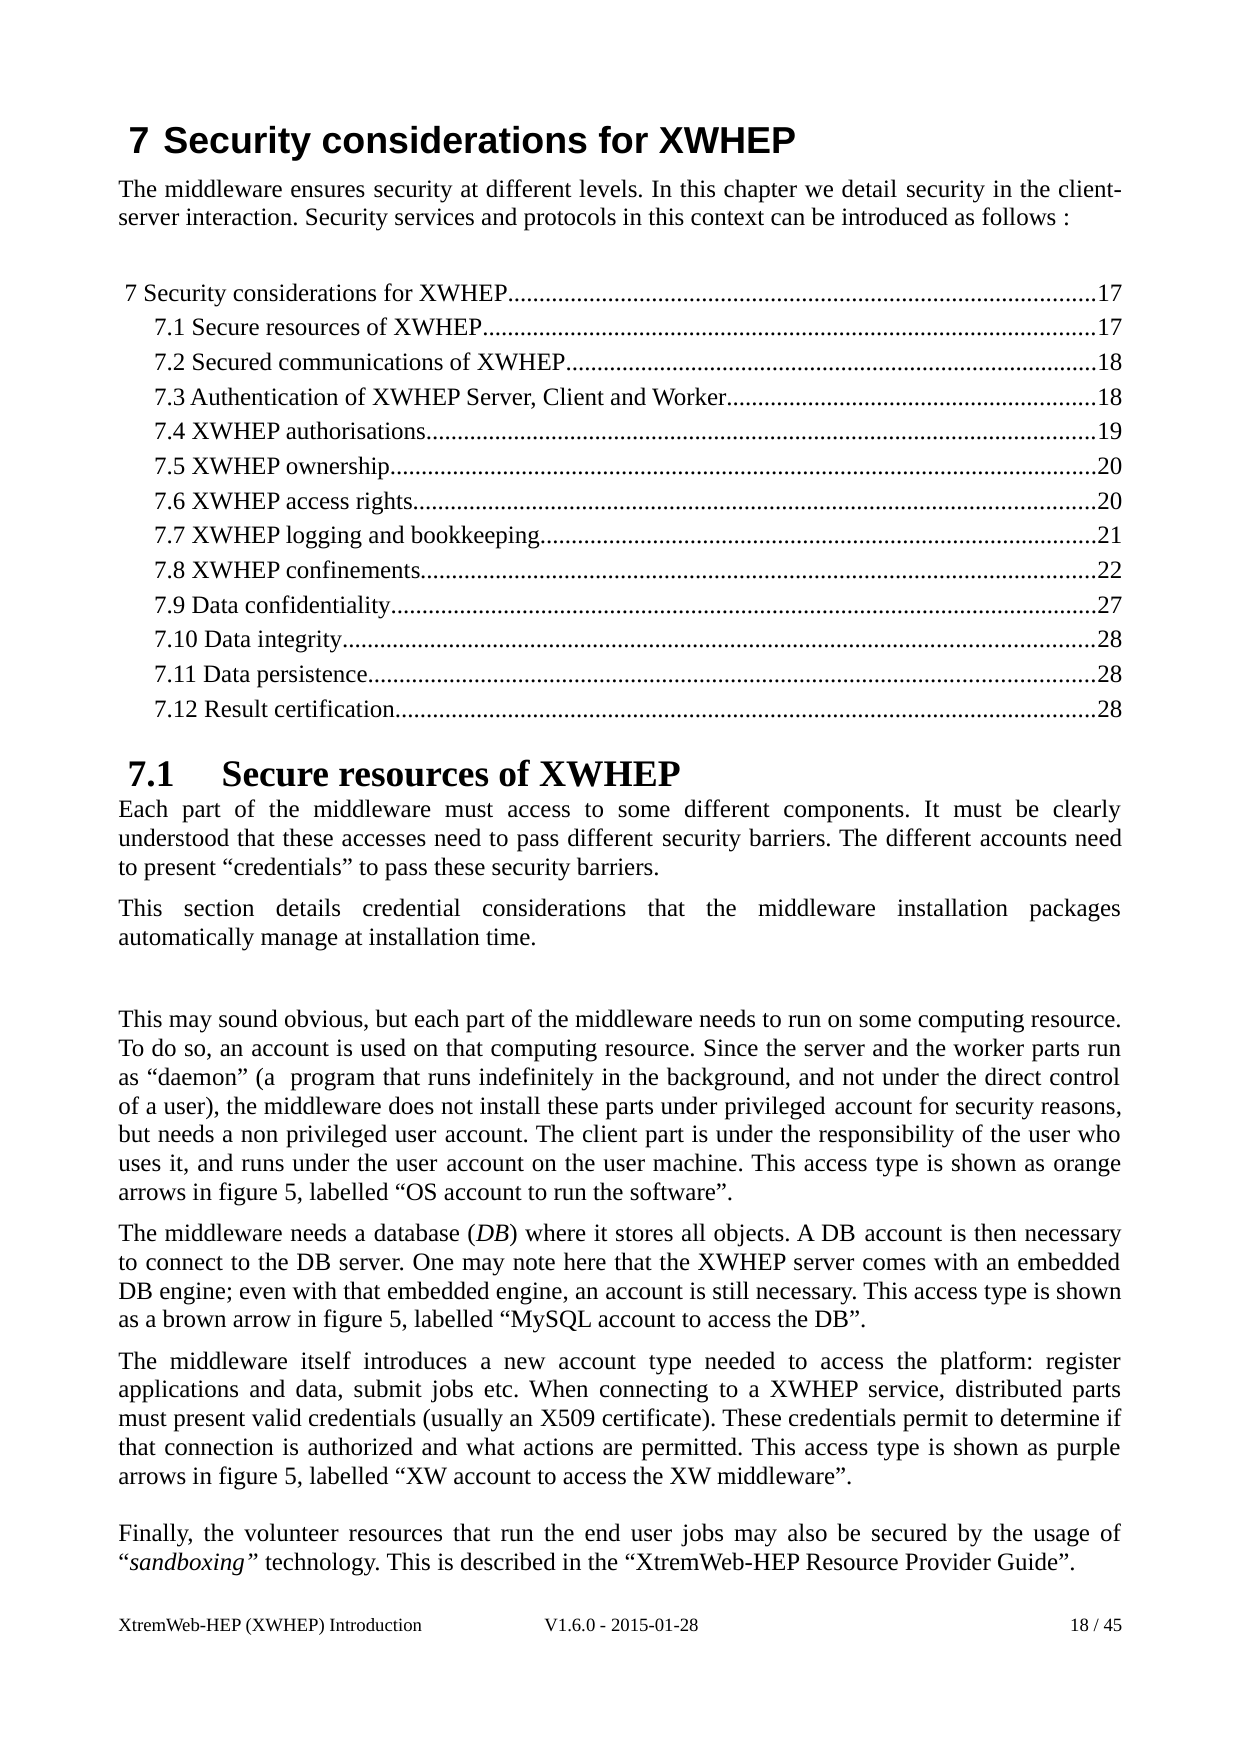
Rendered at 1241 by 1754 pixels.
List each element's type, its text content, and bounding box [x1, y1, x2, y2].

text The middleware ensures security at different levels. In this chapter we detail security in the client-server interaction. Security services and protocols in this context can be introduced as follows : [118, 174, 1122, 231]
text 7.6 XWHEP access rights 20 [148, 486, 1122, 514]
text 7.1 Secure resources of XWHEP 17 [148, 312, 1122, 341]
text 7.3 Authentication of XWHEP Server, Client and Worker 18 [148, 382, 1122, 411]
text 7.4 XWHEP authorisations 19 [148, 416, 1122, 445]
text 7.8 XWHEP confinements 22 [148, 555, 1122, 584]
subtitle Security considerations for XWHEP [118, 118, 1122, 161]
text Finally, the volunteer resources that run the end user jobs may also be secured by the usage of “sandboxing” technology. This is described in the “XtremWeb-HEP Resource Provider Guide”. [118, 1518, 1122, 1576]
text Each part of the middleware must access to some different components. It must be clearly understood that these accesses need to pass different security barriers. The different accounts need to present “credentials” to pass these security barriers. [118, 794, 1122, 881]
text 7.11 Data persistence 28 [148, 659, 1122, 688]
text 7.5 XWHEP ownership 20 [148, 451, 1122, 480]
text 7.2 Secured communications of XWHEP 18 [148, 347, 1122, 376]
text This section details credential considerations that the middleware installation packages automatically manage at installation time. [118, 893, 1122, 951]
text 7.7 XWHEP logging and bookkeeping 21 [148, 521, 1122, 549]
text 7 Security considerations for XWHEP 17 [118, 278, 1122, 306]
text The middleware itself introduces a new account type needed to access the platform: register applications and data, submit jobs etc. When connecting to a XWHEP service, distributed parts must present valid credentials (usually an X509 certificate). These credentials permit to determine if that connection is authorized and what actions are permitted. This access type is shown as purple arrows in figure 5, labelled “XW account to access the XW middleware”. [118, 1346, 1122, 1489]
text 7.9 Data confidentiality 27 [148, 590, 1122, 619]
text The middleware needs a database (DB) where it stores all objects. A DB account is then necessary to connect to the DB server. One may note here that the XWHEP server comes with an embedded DB engine; even with that embedded engine, an account is still necessary. This access type is shown as a brown arrow in figure 5, labelled “MySQL account to access the DB”. [118, 1218, 1122, 1333]
text 7.12 Result certification 28 [148, 694, 1122, 723]
subtitle Secure resources of XWHEP [118, 751, 1122, 794]
text This may sound obvious, but each part of the middleware needs to run on some computing resource. To do so, an account is used on that computing resource. Since the server and the worker parts run as “daemon” (a program that runs indefinitely in the background, and not under the direct control of a user), the middleware does not install these parts under privileged account for security reasons, but needs a non privileged user account. The client part is under the responsibility of the user who uses it, and runs under the user account on the user machine. This access type is shown as orange arrows in figure 5, labelled “OS account to run the software”. [118, 1004, 1122, 1206]
text 7.10 Data integrity 28 [148, 624, 1122, 653]
